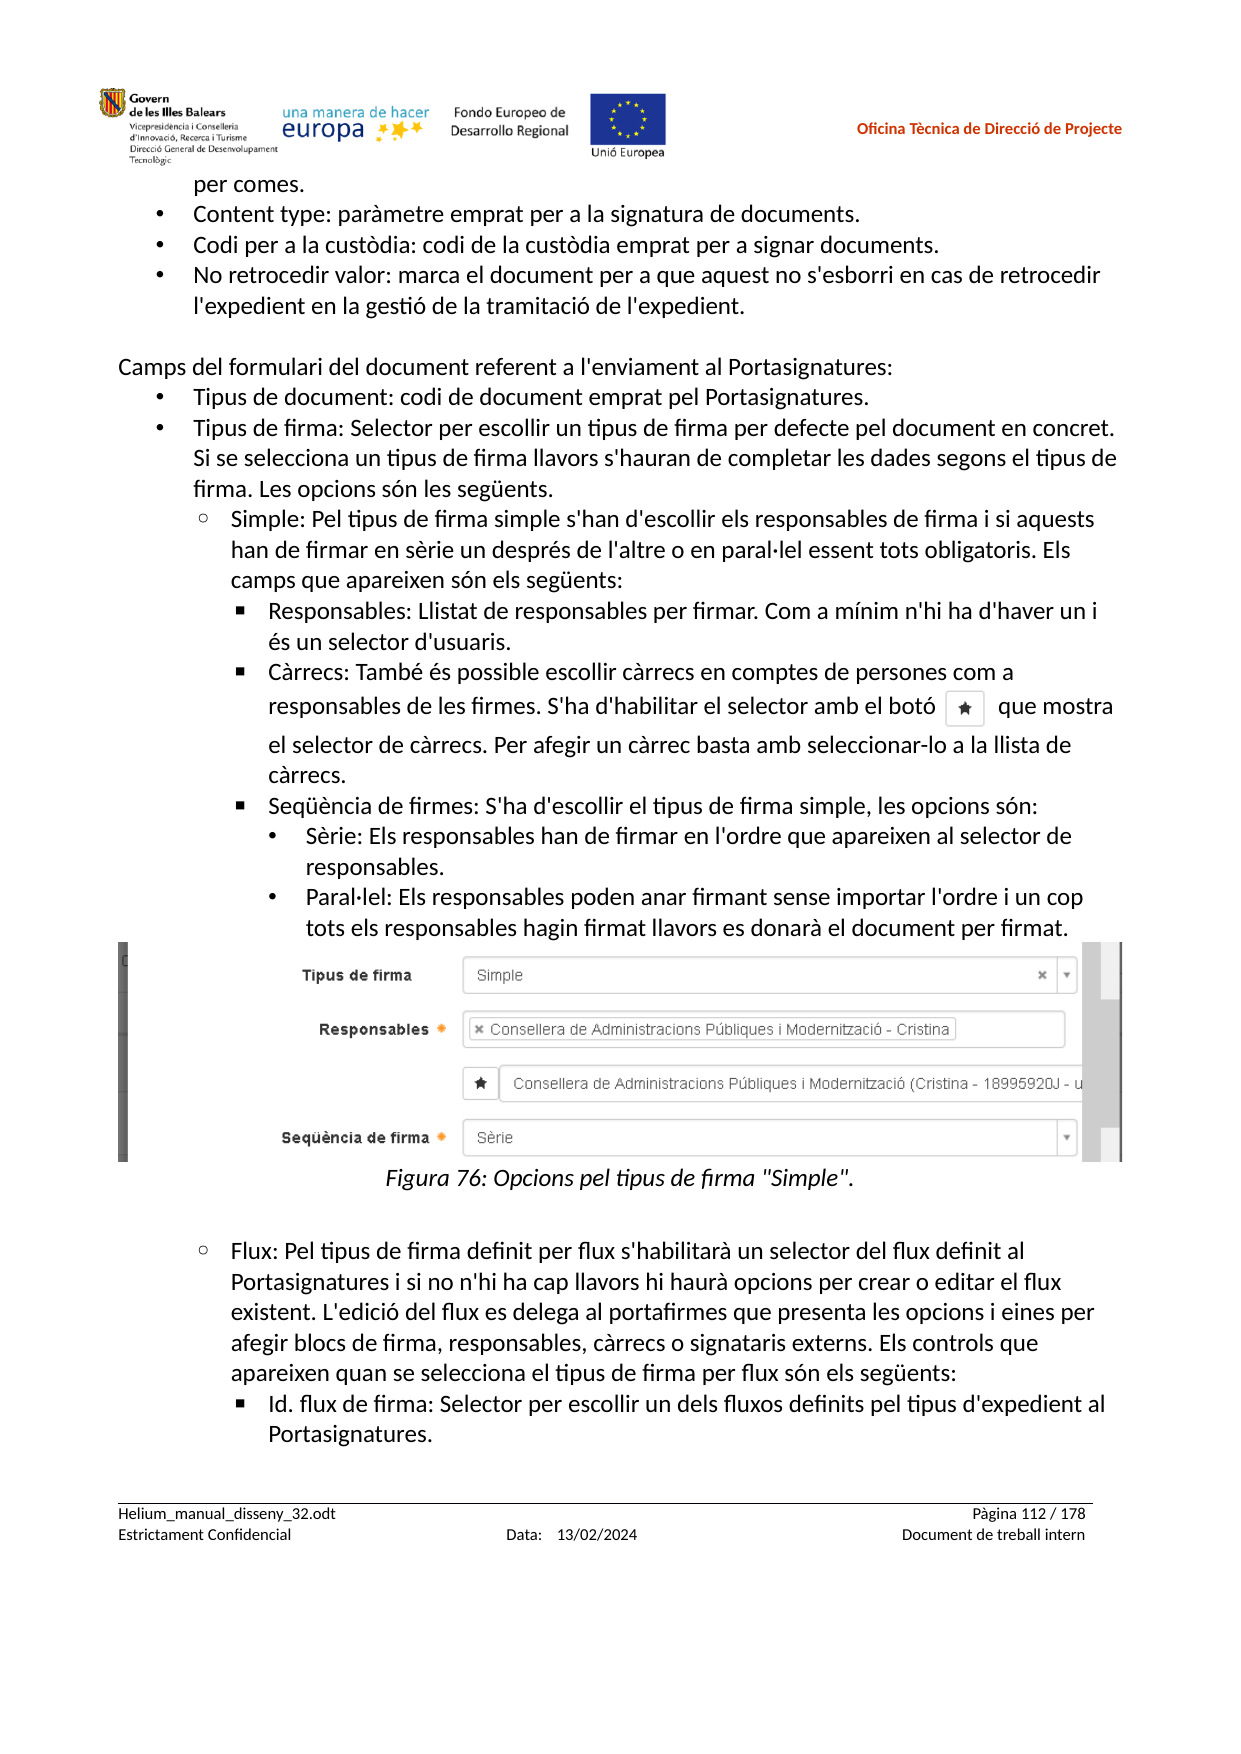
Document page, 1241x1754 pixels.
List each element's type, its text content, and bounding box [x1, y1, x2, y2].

list Sèrie: Els responsables han de firmar en l'ordre que apareixen al selector de responsables. [268, 820, 1122, 881]
list Tipus de document: codi de document emprat pel Portasignatures. [156, 382, 1122, 412]
list Flux: Pel tipus de firma definit per flux s'habilitarà un selector del flux definit al Portasignatures i si no n'hi ha cap llavors hi haurà opcions per crear o editar el flux existent. L'edició del flux es delega al portafirmes que presenta les opcions i eines per afegir blocs de firma, responsables, càrrecs o signataris externs. Els controls que apareixen quan se selecciona el tipus de firma per flux són els següents: [193, 1236, 1122, 1388]
list Seqüència de firmes: S'ha d'escollir el tipus de firma simple, les opcions són: [231, 790, 1122, 820]
text Figura 76: Opcions pel tipus de firma "Simple". [118, 1162, 1122, 1192]
list Content type: paràmetre emprat per a la signatura de documents. [156, 198, 1122, 229]
picture [942, 686, 987, 729]
list Tipus de firma: Selector per escollir un tipus de firma per defecte pel document en concret. Si se selecciona un tipus de firma llavors s'hauran de completar les dades segons el tipus de firma. Les opcions són les següents. [156, 412, 1122, 504]
picture [99, 87, 668, 166]
list Paral·lel: Els responsables poden anar firmant sense importar l'ordre i un cop tots els responsables hagin firmat llavors es donarà el document per firmat. [268, 881, 1122, 942]
list Responsables: Llistat de responsables per firmar. Com a mínim n'hi ha d'haver un i és un selector d'usuaris. [231, 595, 1122, 656]
list per comes. [156, 168, 1122, 198]
text Camps del formulari del document referent a l'enviament al Portasignatures: [118, 351, 1122, 382]
list No retrocedir valor: marca el document per a que aquest no s'esborri en cas de retrocedir l'expedient en la gestió de la tramitació de l'expedient. [156, 259, 1122, 321]
picture [118, 942, 1123, 1162]
list Càrrecs: També és possible escollir càrrecs en comptes de persones com a responsables de les firmes. S'ha d'habilitar el selector amb el botó que mostra el selector de càrrecs. Per afegir un càrrec basta amb seleccionar-lo a la llista de càrrecs. [231, 656, 1122, 790]
list Id. flux de firma: Selector per escollir un dels fluxos definits pel tipus d'expedient al Portasignatures. [231, 1388, 1122, 1449]
list Codi per a la custòdia: codi de la custòdia emprat per a signar documents. [156, 229, 1122, 259]
list Simple: Pel tipus de firma simple s'han d'escollir els responsables de firma i si aquests han de firmar en sèrie un després de l'altre o en paral·lel essent tots obligatoris. Els camps que apareixen són els següents: [193, 504, 1122, 595]
